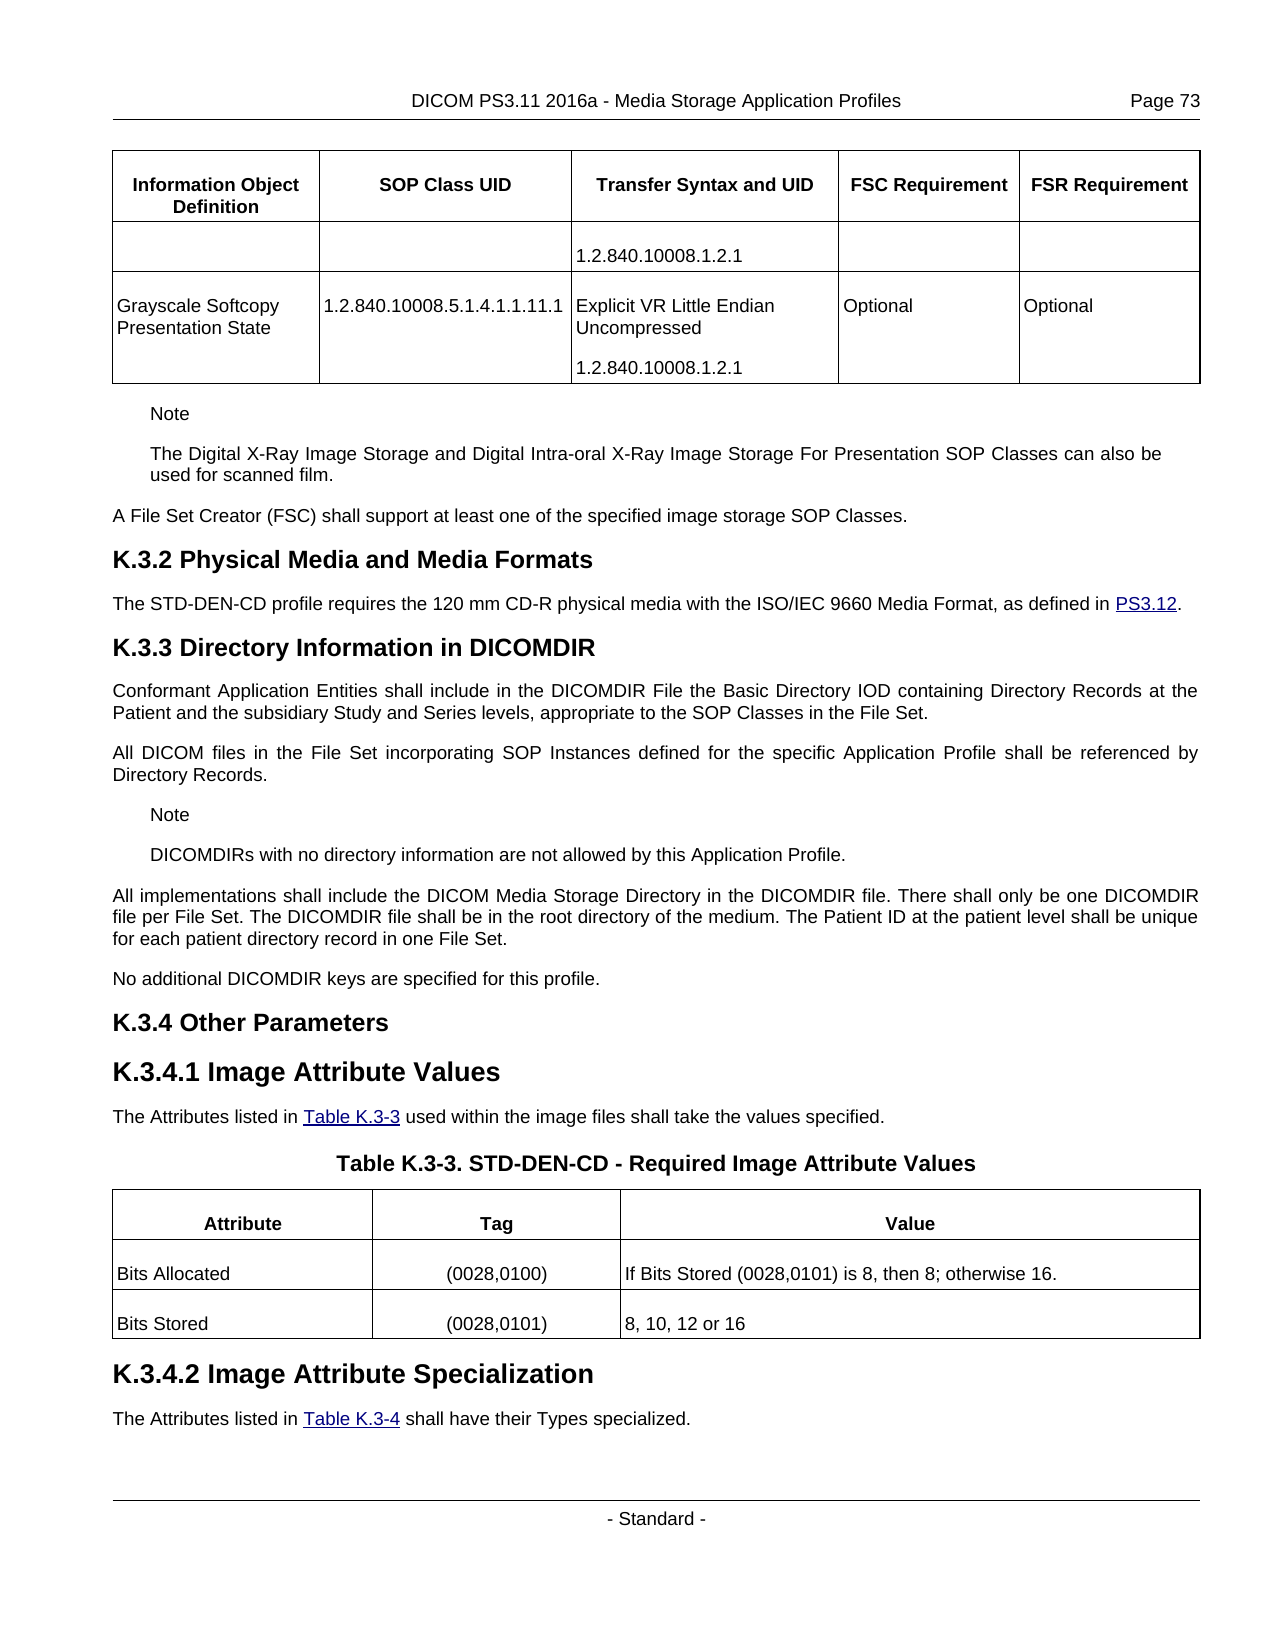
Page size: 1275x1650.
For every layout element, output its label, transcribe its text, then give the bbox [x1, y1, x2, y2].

table_header Tag [373, 1190, 620, 1239]
text Table K.3-3. STD-DEN-CD - Required Image Attribute Values [112, 1150, 1200, 1176]
table_cell (0028,0101) [373, 1290, 620, 1338]
table_cell Optional [839, 272, 1019, 382]
table_header Value [621, 1190, 1199, 1239]
table_header FSC Requirement [839, 151, 1019, 221]
text Conformant Application Entities shall include in the DICOMDIR File the Basic Directory IOD containing Directory Records at the Patient and the subsidiary Study and Series levels, appropriate to the SOP Classes in the File Set. [112, 680, 1200, 723]
table_cell [320, 222, 571, 271]
table_header Attribute [113, 1190, 372, 1239]
table_cell Bits Allocated [113, 1240, 372, 1288]
text The Attributes listed in Table K.3-3 used within the image files shall take the values specified. [112, 1106, 1200, 1127]
table_cell If Bits Stored (0028,0101) is 8, then 8; otherwise 16. [621, 1240, 1199, 1288]
text K.3.2 Physical Media and Media Formats [112, 545, 1200, 573]
table_cell Explicit VR Little Endian Uncompressed 1.2.840.10008.1.2.1 [572, 272, 838, 382]
text DICOMDIRs with no directory information are not allowed by this Application Profile. [150, 844, 1162, 866]
table_header Information Object Definition [113, 151, 319, 221]
table_cell Optional [1020, 272, 1199, 382]
text K.3.4.2 Image Attribute Specialization [112, 1358, 1200, 1389]
table_cell [113, 222, 319, 271]
table_header Transfer Syntax and UID [572, 151, 838, 221]
text All implementations shall include the DICOM Media Storage Directory in the DICOMDIR file. There shall only be one DICOMDIR file per File Set. The DICOMDIR file shall be in the root directory of the medium. The Patient ID at the patient level shall be unique for each patient directory record in one File Set. [112, 884, 1200, 949]
text No additional DICOMDIR keys are specified for this profile. [112, 968, 1200, 989]
table_cell (0028,0100) [373, 1240, 620, 1288]
table_cell Grayscale Softcopy Presentation State [113, 272, 319, 382]
table_cell 1.2.840.10008.5.1.4.1.1.11.1 [320, 272, 571, 382]
text K.3.4 Other Parameters [112, 1008, 1200, 1037]
text The STD-DEN-CD profile requires the 120 mm CD-R physical media with the ISO/IEC 9660 Media Format, as defined in PS3.12. [112, 592, 1200, 614]
text All DICOM files in the File Set incorporating SOP Instances defined for the specific Application Profile shall be referenced by Directory Records. [112, 742, 1200, 785]
table_cell 8, 10, 12 or 16 [621, 1290, 1199, 1338]
text K.3.3 Directory Information in DICOMDIR [112, 633, 1200, 661]
table_header FSR Requirement [1020, 151, 1199, 221]
text A File Set Creator (FSC) shall support at least one of the specified image storage SOP Classes. [112, 504, 1200, 526]
text The Attributes listed in Table K.3-4 shall have their Types specialized. [112, 1408, 1200, 1429]
table_cell [839, 222, 1019, 271]
table_cell Bits Stored [113, 1290, 372, 1338]
table_cell 1.2.840.10008.1.2.1 [572, 222, 838, 271]
text Note [150, 804, 1162, 825]
text The Digital X-Ray Image Storage and Digital Intra-oral X-Ray Image Storage For Presentation SOP Classes can also be used for scanned film. [150, 443, 1162, 486]
text K.3.4.1 Image Attribute Values [112, 1056, 1200, 1087]
table_header SOP Class UID [320, 151, 571, 221]
text Note [150, 402, 1162, 424]
table_cell [1020, 222, 1199, 271]
